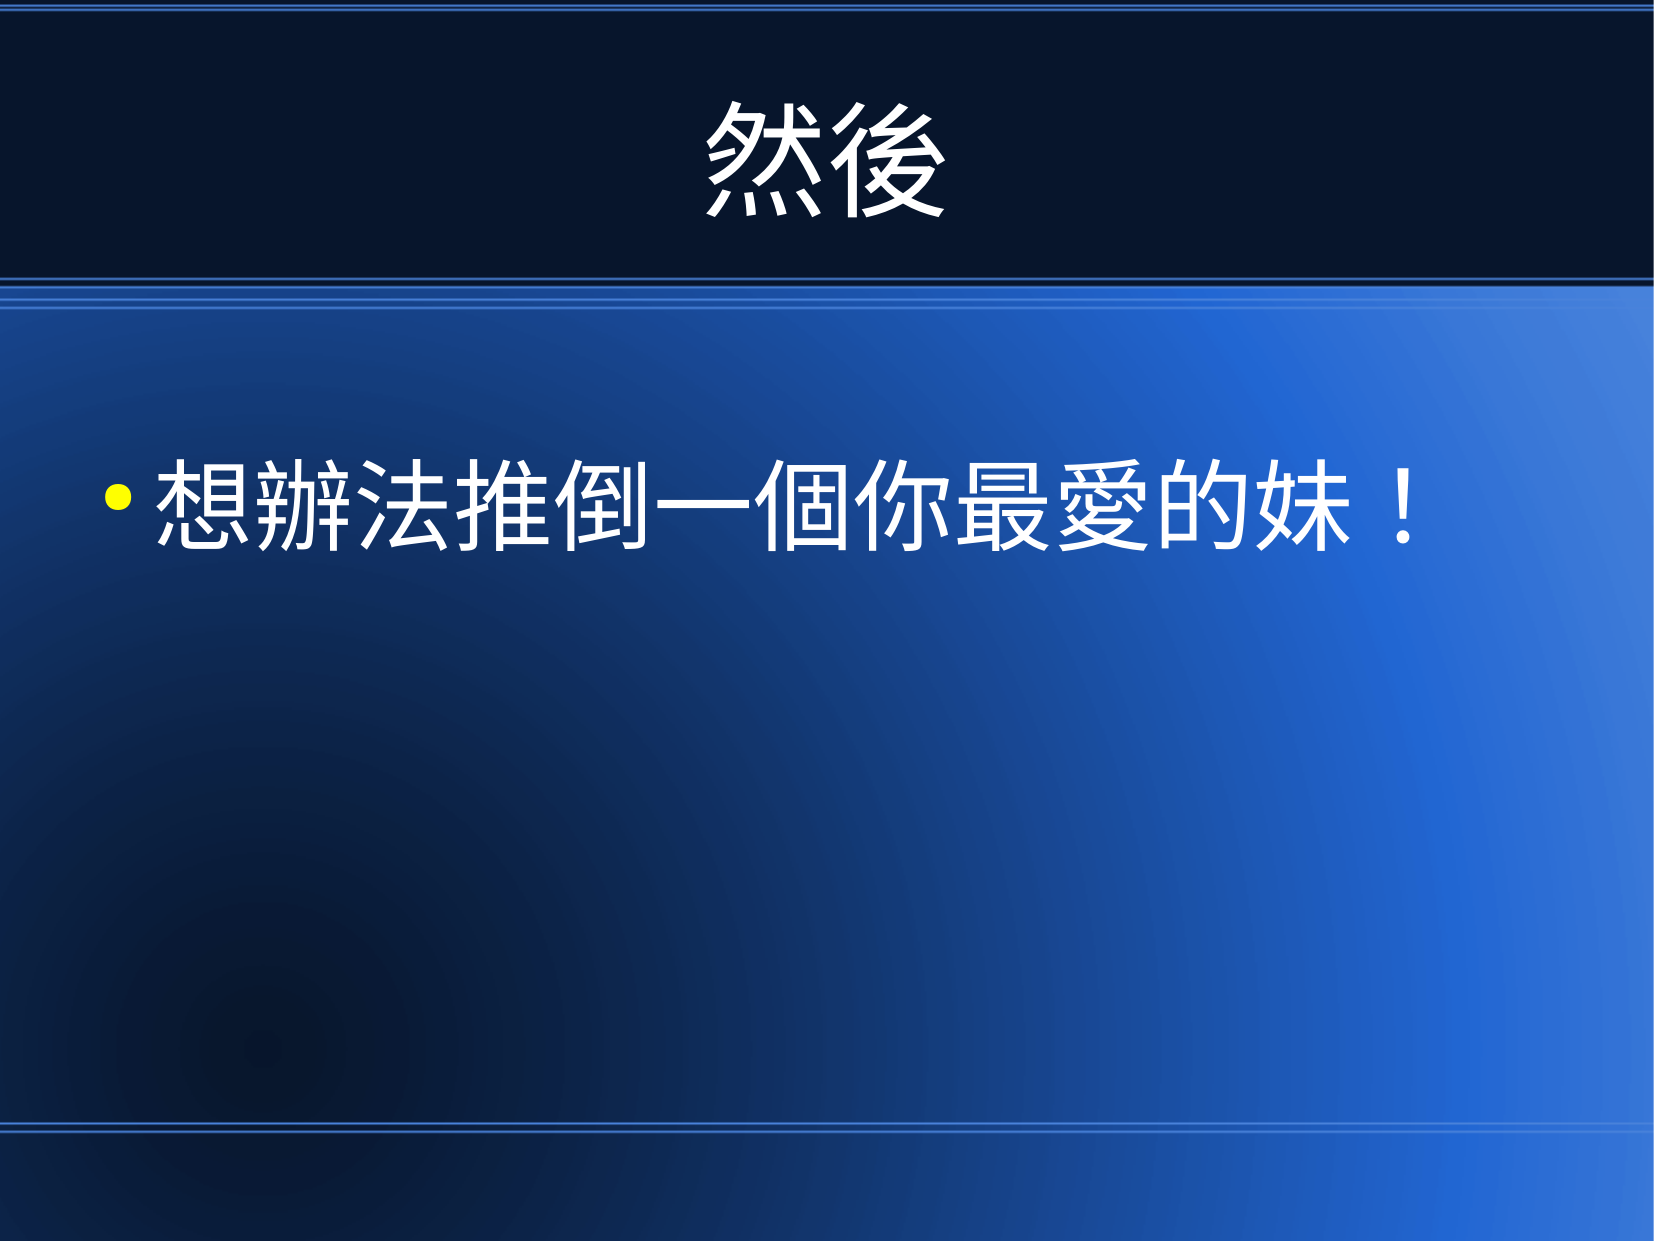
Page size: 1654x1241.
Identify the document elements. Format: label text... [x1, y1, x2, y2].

picture [0, 0, 1654, 1241]
list 想辦法推倒一個你最愛的妹！ [82, 355, 1571, 1241]
title 然後 [82, 49, 1571, 257]
